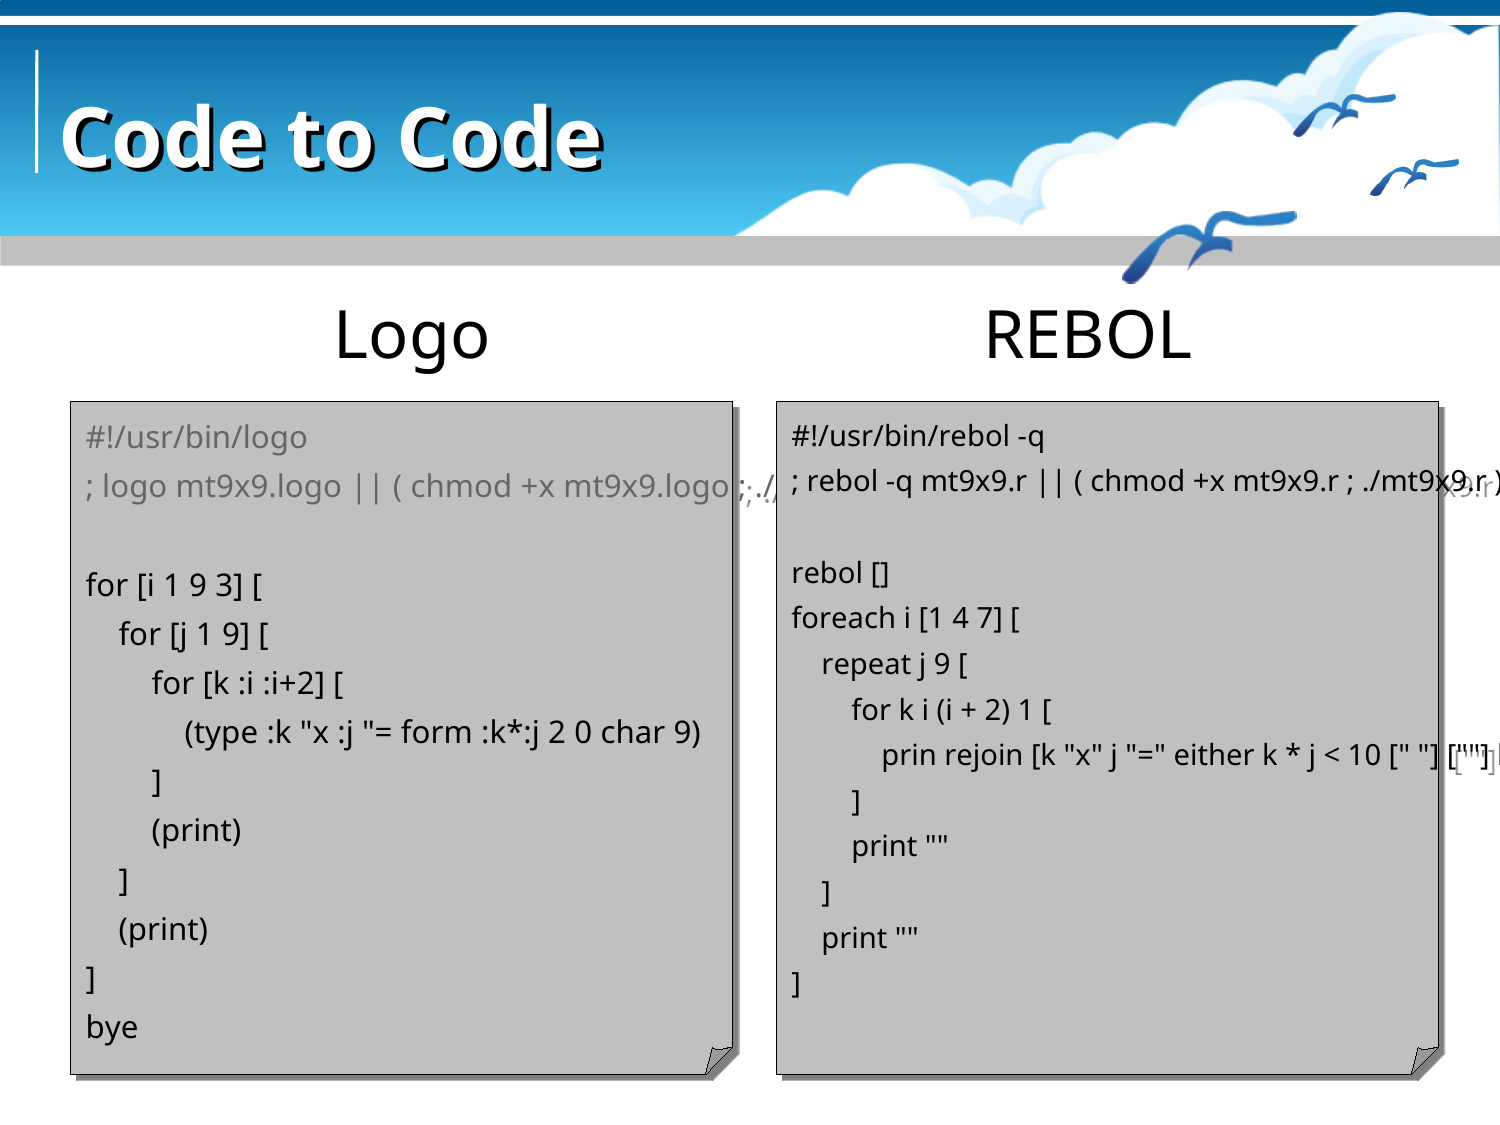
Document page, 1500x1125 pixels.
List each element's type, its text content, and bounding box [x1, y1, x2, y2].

text_box #!/usr/bin/logo ; logo mt9x9.logo || ( chmod +x mt9x9.logo ; ./mt9x9.logo ) for [i 1 9 3] [ for [j 1 9] [ for [k :i :i+2] [ (type :k "x :j "= form :k*:j 2 0 char 9) ] (print) ] (print) ] bye [70, 401, 733, 1075]
text_box Logo [318, 283, 538, 388]
title Code to Code [59, 86, 1465, 186]
picture [730, 12, 1500, 284]
text_box #!/usr/bin/rebol -q ; rebol -q mt9x9.r || ( chmod +x mt9x9.r ; ./mt9x9.r ) rebol [] foreach i [1 4 7] [ repeat j 9 [ for k i (i + 2) 1 [ prin rejoin [k "x" j "=" either k * j < 10 [" "] [""] k * j tab] ] print "" ] print "" ] [776, 401, 1439, 1075]
text_box REBOL [968, 283, 1288, 388]
